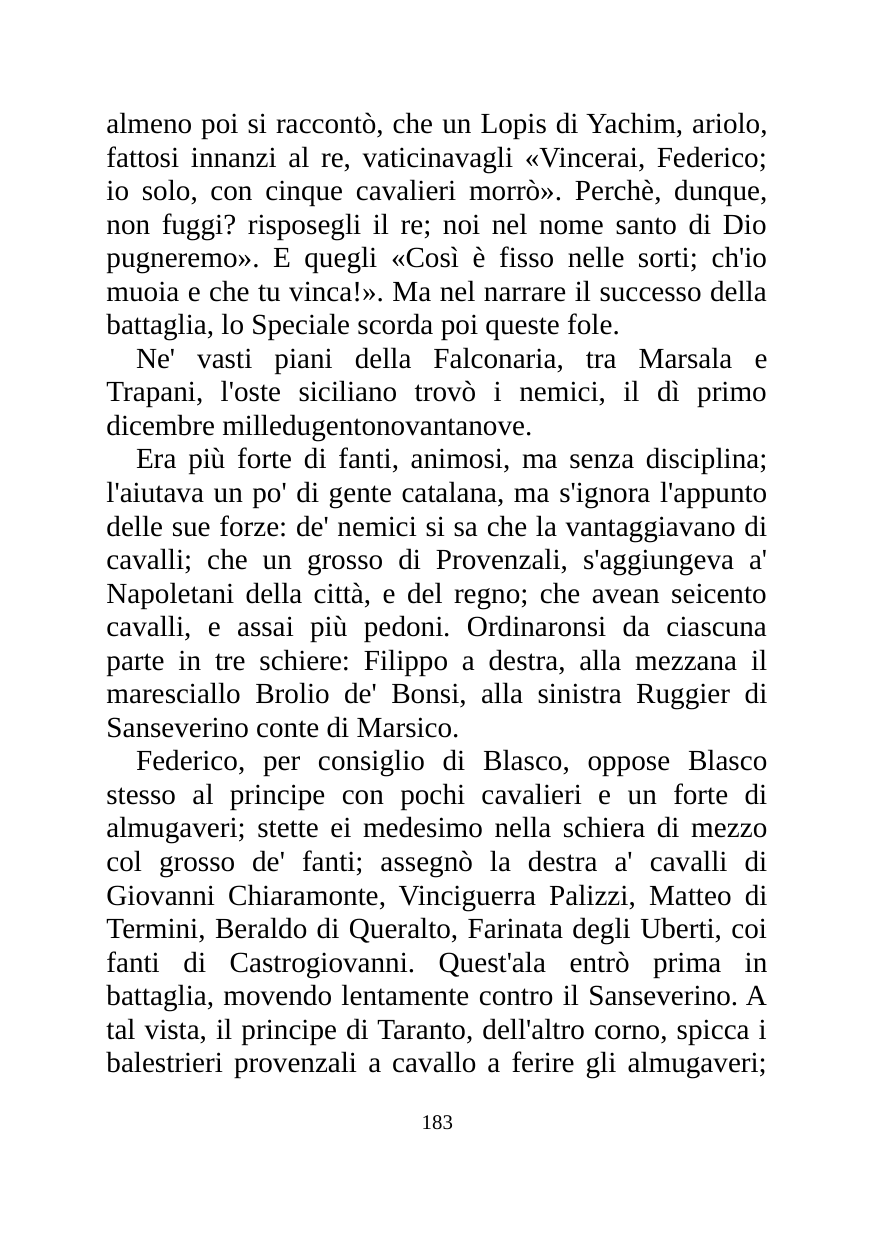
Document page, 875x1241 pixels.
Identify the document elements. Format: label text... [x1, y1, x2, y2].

text Era più forte di fanti, animosi, ma senza disciplina; l'aiutava un po' di gente catalana, ma s'ignora l'appunto delle sue forze: de' nemici si sa che la vantaggiavano di cavalli; che un grosso di Provenzali, s'aggiungeva a' Napoletani della città, e del regno; che avean seicento cavalli, e assai più pedoni. Ordinaronsi da ciascuna parte in tre schiere: Filippo a destra, alla mezzana il maresciallo Brolio de' Bonsi, alla sinistra Ruggier di Sanseverino conte di Marsico. [106, 442, 768, 743]
text almeno poi si raccontò, che un Lopis di Yachim, ariolo, fattosi innanzi al re, vaticinavagli «Vincerai, Federico; io solo, con cinque cavalieri morrò». Perchè, dunque, non fuggi? risposegli il re; noi nel nome santo di Dio pugneremo». E quegli «Così è fisso nelle sorti; ch'io muoia e che tu vinca!». Ma nel narrare il successo della battaglia, lo Speciale scorda poi queste fole. [106, 106, 768, 341]
text Ne' vasti piani della Falconaria, tra Marsala e Trapani, l'oste siciliano trovò i nemici, il dì primo dicembre milledugentonovantanove. [106, 341, 768, 442]
text Federico, per consiglio di Blasco, oppose Blasco stesso al principe con pochi cavalieri e un forte di almugaveri; stette ei medesimo nella schiera di mezzo col grosso de' fanti; assegnò la destra a' cavalli di Giovanni Chiaramonte, Vinciguerra Palizzi, Matteo di Termini, Beraldo di Queralto, Farinata degli Uberti, coi fanti di Castrogiovanni. Quest'ala entrò prima in battaglia, movendo lentamente contro il Sanseverino. A tal vista, il principe di Taranto, dell'altro corno, spicca i balestrieri provenzali a cavallo a ferire gli almugaveri; [106, 743, 768, 1079]
